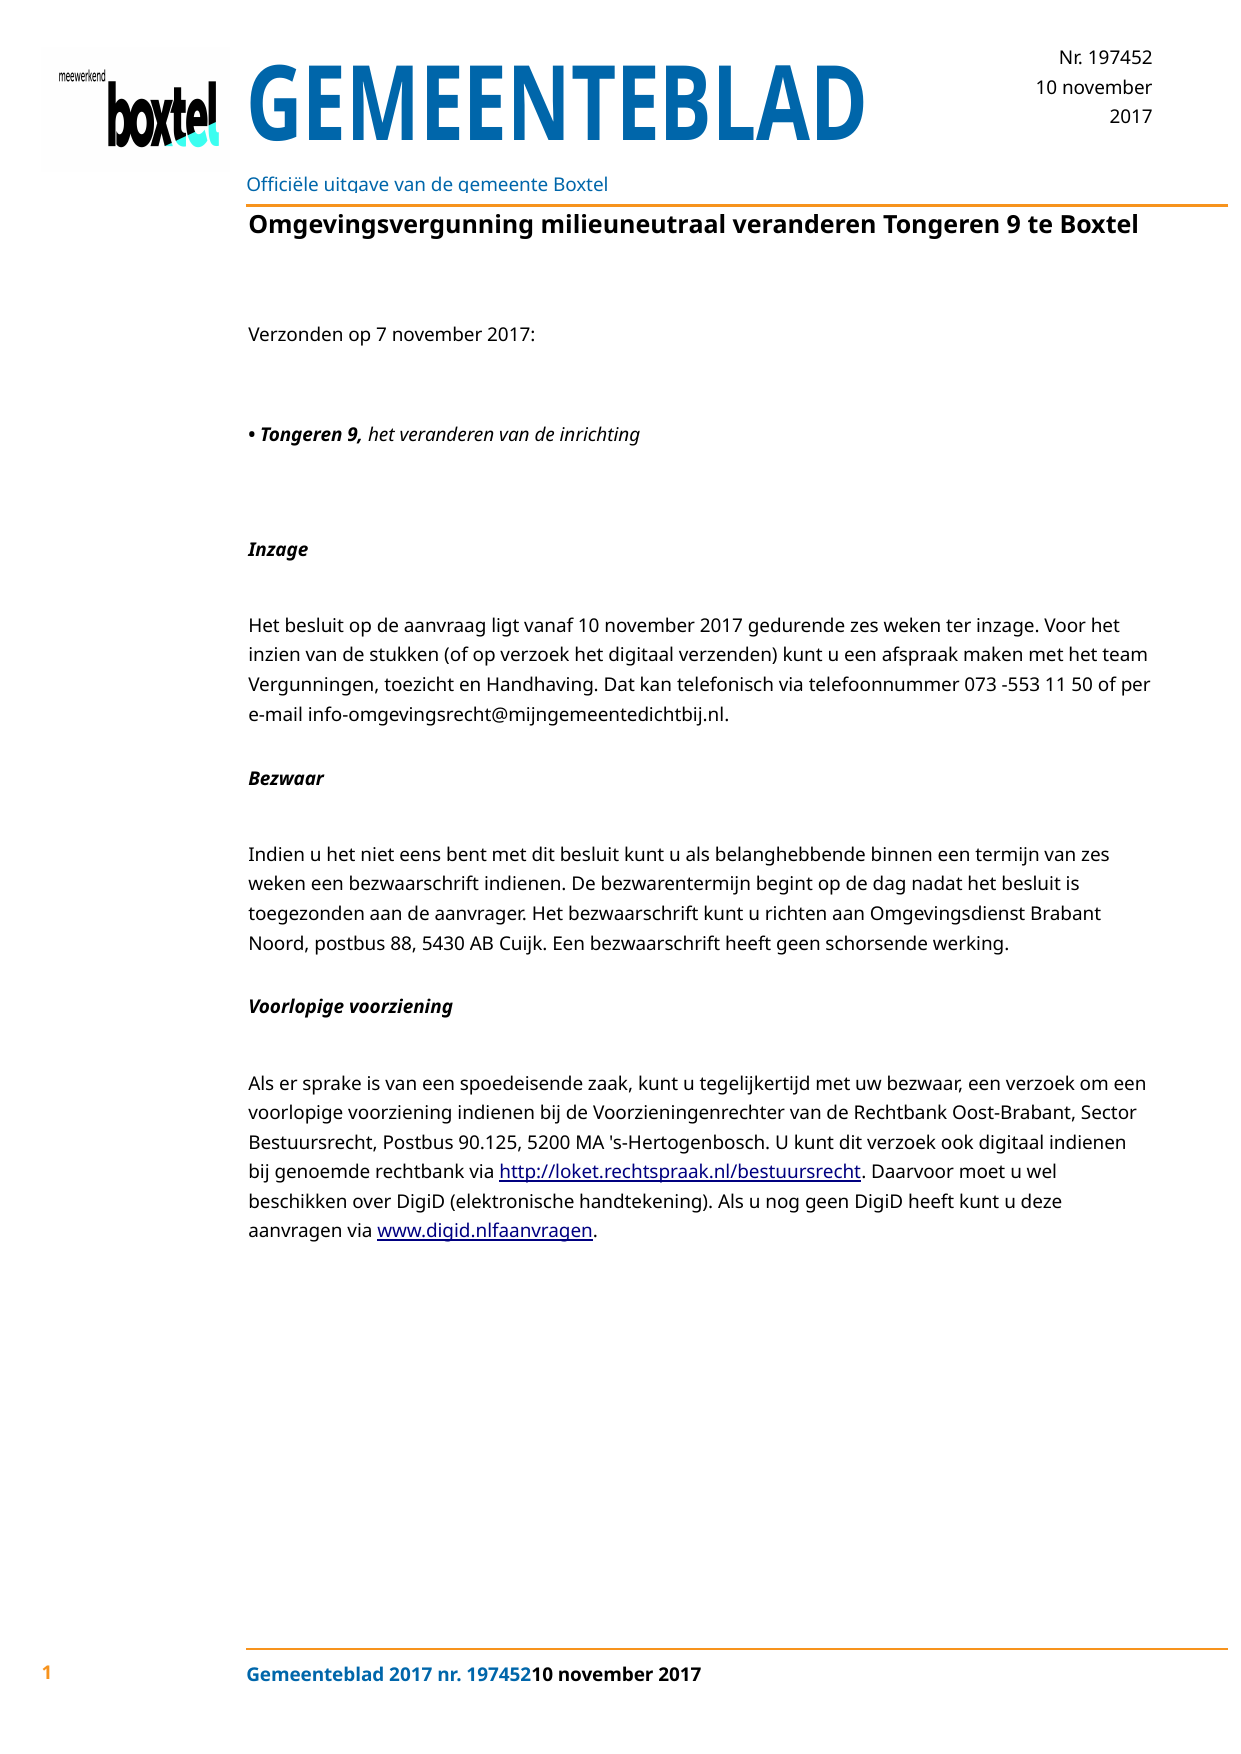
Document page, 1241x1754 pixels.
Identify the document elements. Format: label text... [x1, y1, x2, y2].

text Voorlopige voorziening [248, 994, 1152, 1019]
text Inzage [248, 536, 1152, 562]
text • Tongeren 9, het veranderen van de inrichting [248, 422, 1152, 447]
picture [41, 47, 231, 172]
text Als er sprake is van een spoedeisende zaak, kunt u tegelijkertijd met uw bezwaar, een verzoek om een voorlopige voorziening indienen bij de Voorzieningenrechter van de Rechtbank Oost-Brabant, Sector Bestuursrecht, Postbus 90.125, 5200 MA 's-Hertogenbosch. U kunt dit verzoek ook digitaal indienen bij genoemde rechtbank via http://loket.rechtspraak.nl/bestuursrecht. Daarvoor moet u wel beschikken over DigiD (elektronische handtekening). Als u nog geen DigiD heeft kunt u deze aanvragen via www.digid.nlfaanvragen. [248, 1070, 1152, 1243]
text Omgevingsvergunning milieuneutraal veranderen Tongeren 9 te Boxtel [248, 207, 1152, 241]
text Verzonden op 7 november 2017: [248, 321, 1152, 346]
text Bezwaar [248, 765, 1152, 791]
text Indien u het niet eens bent met dit besluit kunt u als belanghebbende binnen een termijn van zes weken een bezwaarschrift indienen. De bezwarentermijn begint op de dag nadat het besluit is toegezonden aan de aanvrager. Het bezwaarschrift kunt u richten aan Omgevingsdienst Brabant Noord, postbus 88, 5430 AB Cuijk. Een bezwaarschrift heeft geen schorsende werking. [248, 841, 1152, 955]
text Het besluit op de aanvraag ligt vanaf 10 november 2017 gedurende zes weken ter inzage. Voor het inzien van de stukken (of op verzoek het digitaal verzenden) kunt u een afspraak maken met het team Vergunningen, toezicht en Handhaving. Dat kan telefonisch via telefoonnummer 073 -553 11 50 of per e-mail info-omgevingsrecht@mijngemeentedichtbij.nl. [248, 612, 1152, 727]
